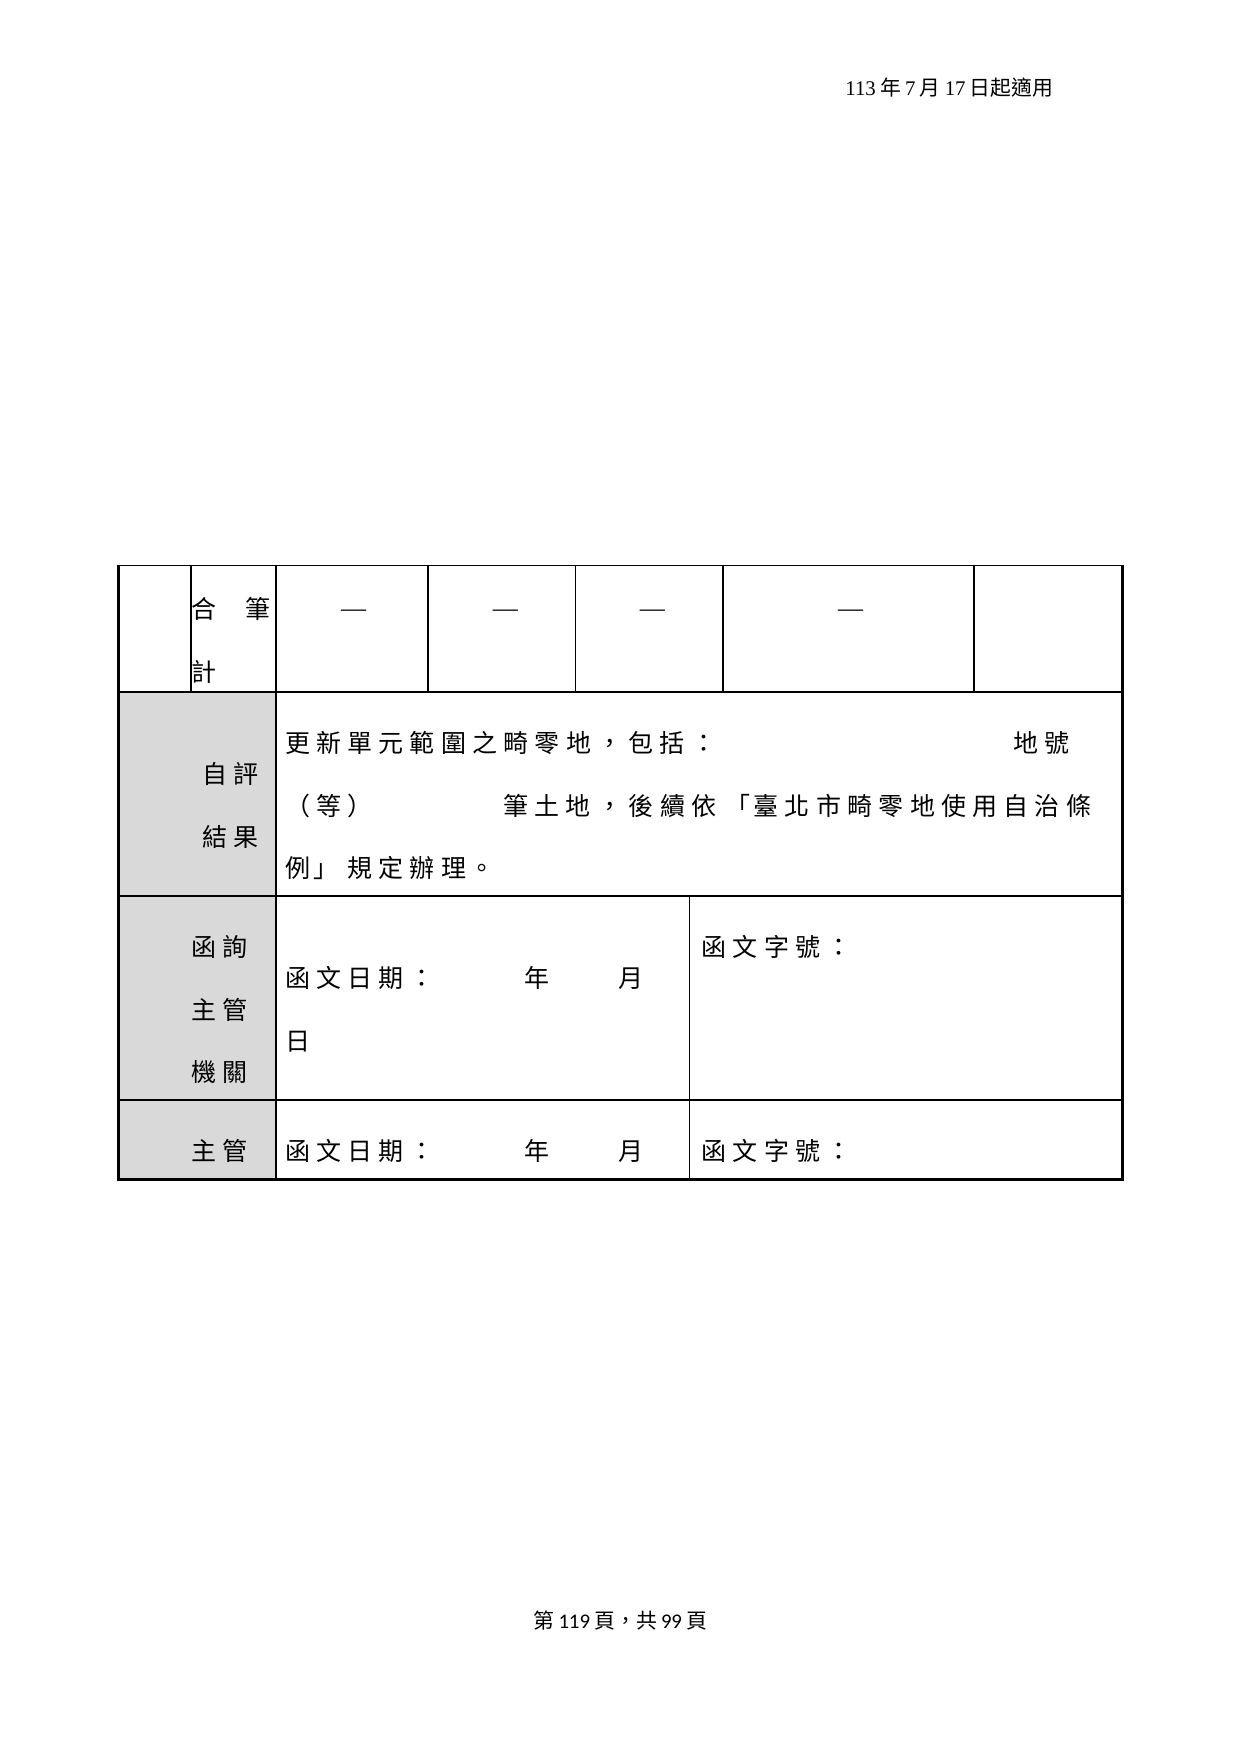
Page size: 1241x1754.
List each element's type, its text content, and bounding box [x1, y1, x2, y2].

table_cell — [429, 566, 575, 691]
table_cell 函文字號： [690, 897, 1121, 1099]
table_cell — [576, 566, 722, 691]
table_cell 函詢主管機關 [120, 897, 275, 1099]
table_cell 函文日期： 年 月 日 [277, 897, 689, 1099]
table_cell 筆 [192, 566, 275, 691]
table_cell 主管 [120, 1101, 275, 1178]
table_cell 合計 [120, 566, 190, 691]
table_cell — [724, 566, 973, 691]
table_cell 自評結果 [120, 693, 275, 895]
table_cell 更新單元範圍之畸零地，包括： 地號（等） 筆土地，後續依「臺北市畸零地使用自治條例」規定辦理。 [277, 693, 1121, 895]
table_cell — [277, 566, 427, 691]
table_cell [975, 566, 1121, 691]
table_cell 函文字號： [690, 1101, 1121, 1178]
table_cell 函文日期： 年 月 [277, 1101, 689, 1178]
